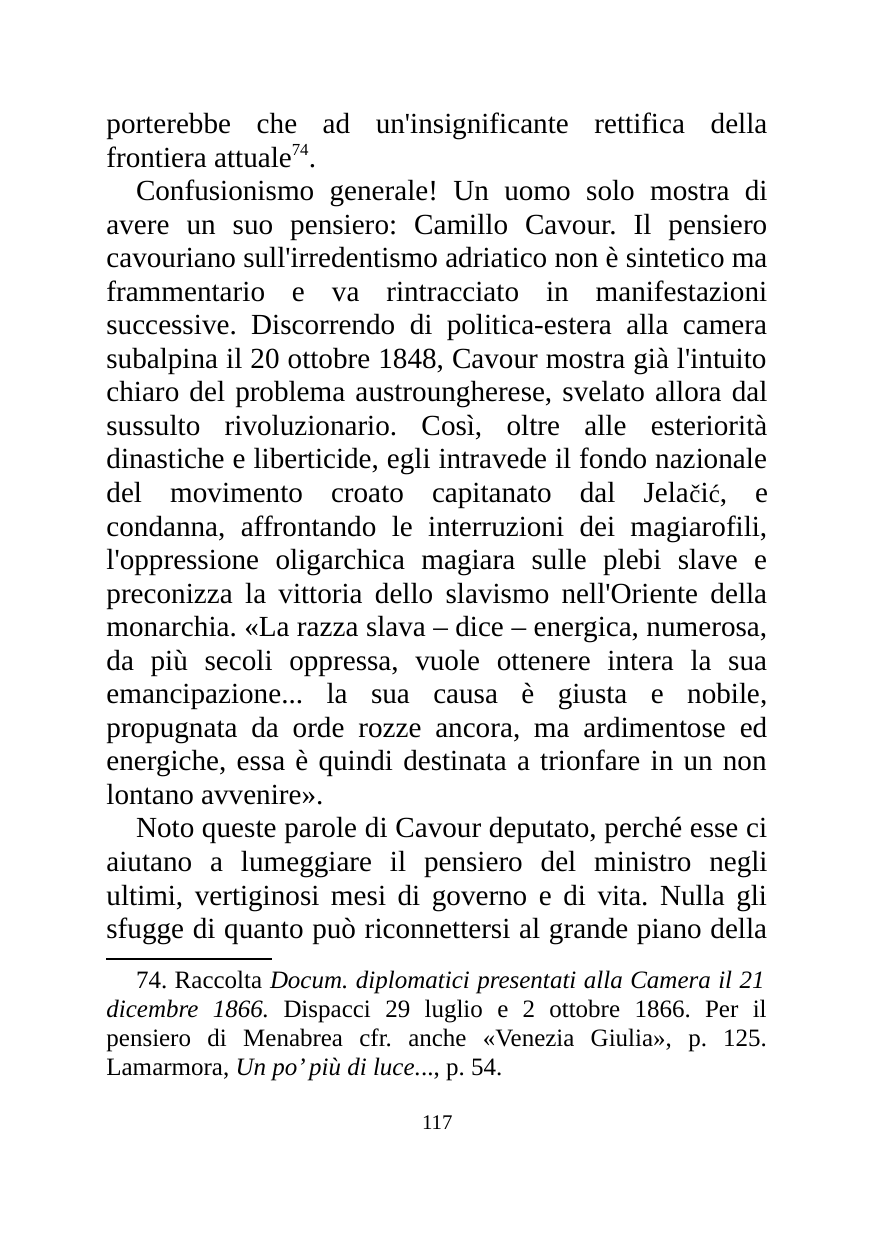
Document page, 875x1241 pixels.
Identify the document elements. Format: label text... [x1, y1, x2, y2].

text . Raccolta Docum. diplomatici presentati alla Camera il 21 dicembre 1866. Dispacci 29 luglio e 2 ottobre 1866. Per il pensiero di Menabrea cfr. anche «Venezia Giulia», p. 125. Lamarmora, Un po’ più di luce..., p. 54. [106, 965, 768, 1080]
text Confusionismo generale! Un uomo solo mostra di avere un suo pensiero: Camillo Cavour. Il pensiero cavouriano sull'irredentismo adriatico non è sintetico ma frammentario e va rintracciato in manifestazioni successive. Discorrendo di politica-estera alla camera subalpina il 20 ottobre 1848, Cavour mostra già l'intuito chiaro del problema austroungherese, svelato allora dal sussulto rivoluzionario. Così, oltre alle esteriorità dinastiche e liberticide, egli intravede il fondo nazionale del movimento croato capitanato dal Jelačić, e condanna, affrontando le interruzioni dei magiarofili, l'oppressione oligarchica magiara sulle plebi slave e preconizza la vittoria dello slavismo nell'Oriente della monarchia. «La razza slava – dice – energica, numerosa, da più secoli oppressa, vuole ottenere intera la sua emancipazione... la sua causa è giusta e nobile, propugnata da orde rozze ancora, ma ardimentose ed energiche, essa è quindi destinata a trionfare in un non lontano avvenire». [106, 173, 768, 811]
text porterebbe che ad un'insignificante rettifica della frontiera attuale. [106, 106, 768, 173]
text Noto queste parole di Cavour deputato, perché esse ci aiutano a lumeggiare il pensiero del ministro negli ultimi, vertiginosi mesi di governo e di vita. Nulla gli sfugge di quanto può riconnettersi al grande piano della [106, 811, 768, 945]
